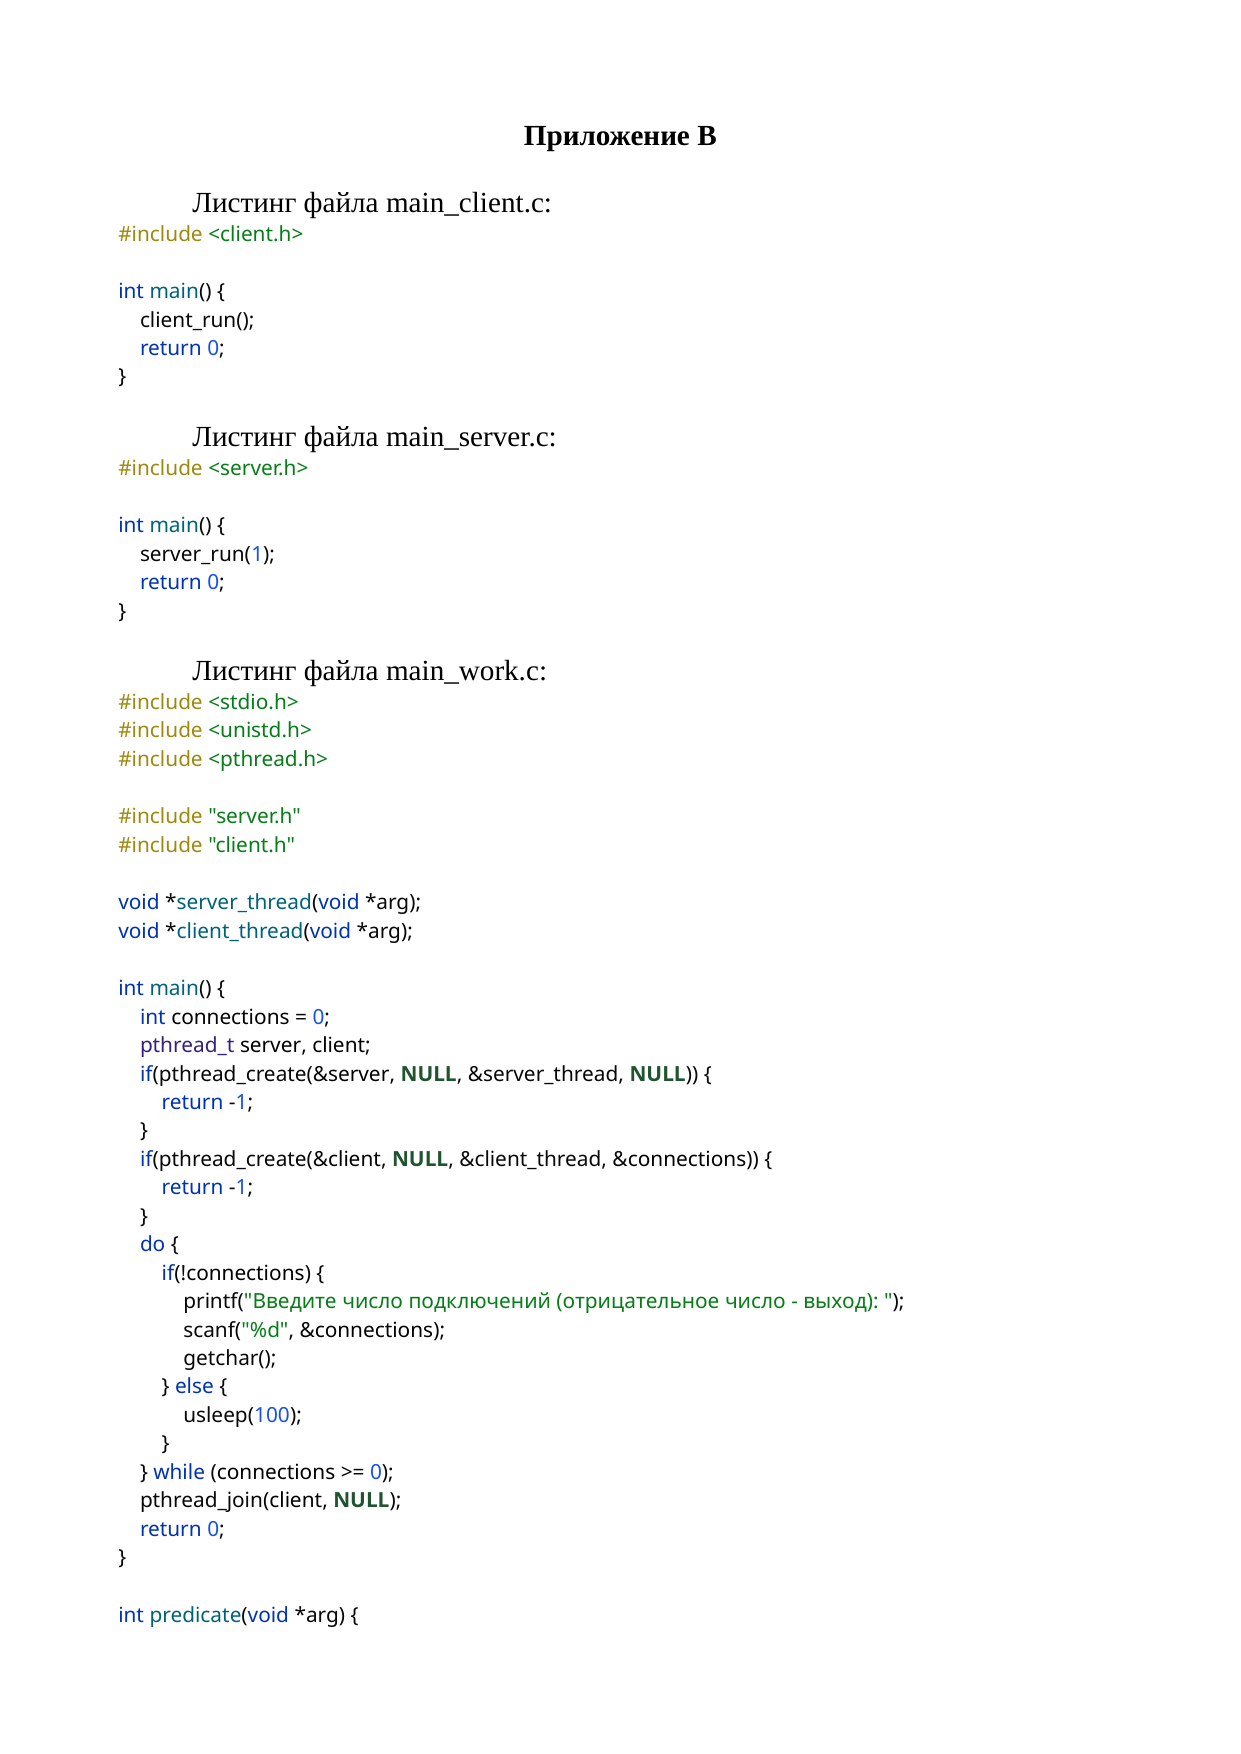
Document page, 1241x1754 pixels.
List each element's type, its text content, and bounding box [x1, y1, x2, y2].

text #include <client.h> int main() { client_run(); return 0; } [118, 219, 1122, 390]
text Листинг файла main_server.c: [118, 419, 1122, 453]
text Листинг файла main_work.c: [118, 653, 1122, 687]
text #include <stdio.h> #include <unistd.h> #include <pthread.h> #include "server.h" #include "client.h" void *server_thread(void *arg); void *client_thread(void *arg); int main() { int connections = 0; pthread_t server, client; if(pthread_create(&server, NULL, &server_thread, NULL)) { return -1; } if(pthread_create(&client, NULL, &client_thread, &connections)) { return -1; } do { if(!connections) { printf("Введите число подключений (отрицательное число - выход): "); scanf("%d", &connections); getchar(); } else { usleep(100); } } while (connections >= 0); pthread_join(client, NULL); return 0; } int predicate(void *arg) { [118, 687, 1122, 1628]
text Листинг файла main_client.c: [118, 185, 1122, 219]
text #include <server.h> int main() { server_run(1); return 0; } [118, 453, 1122, 624]
text Приложение В [118, 118, 1122, 152]
